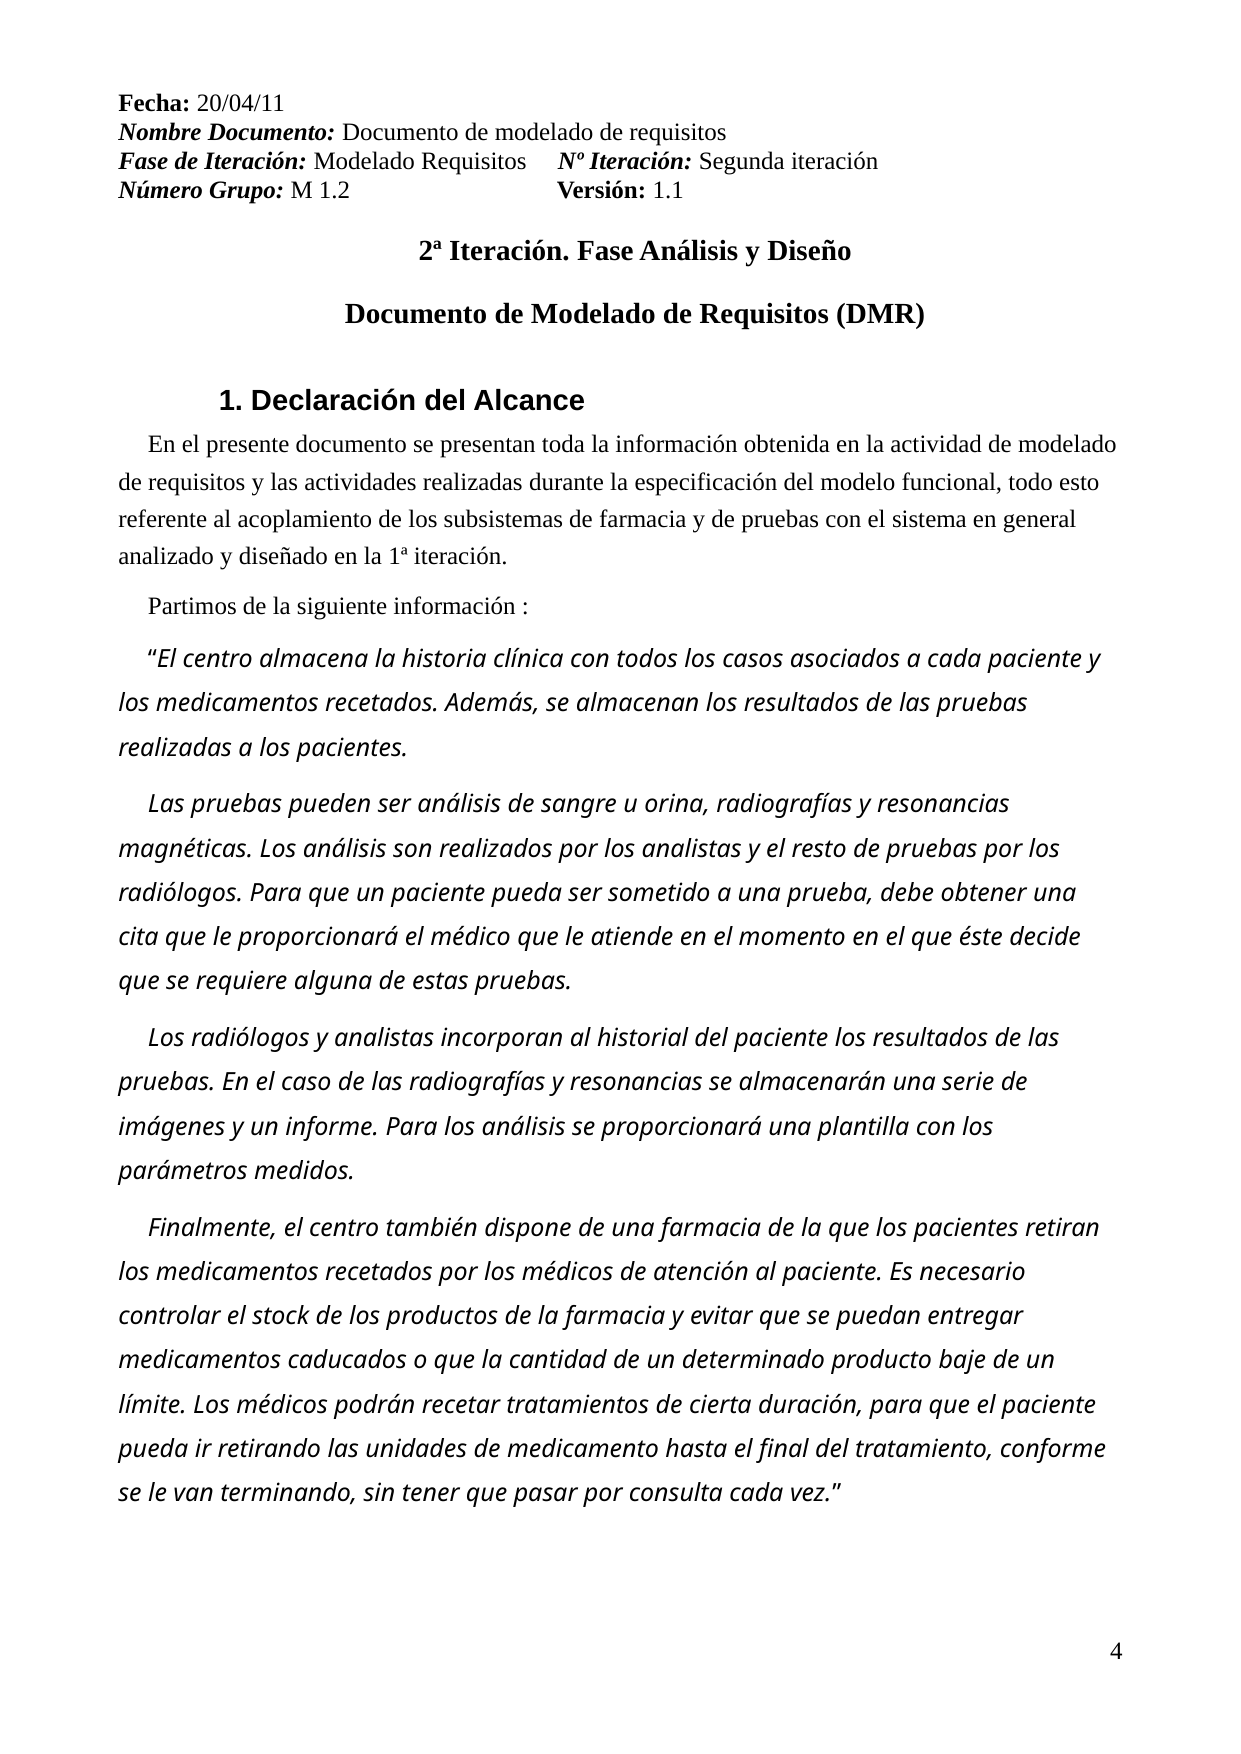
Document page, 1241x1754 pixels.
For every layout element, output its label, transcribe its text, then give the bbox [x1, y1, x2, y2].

text 2ª Iteración. Fase Análisis y Diseño [118, 233, 1122, 267]
text Las pruebas pueden ser análisis de sangre u orina, radiografías y resonancias magnéticas. Los análisis son realizados por los analistas y el resto de pruebas por los radiólogos. Para que un paciente pueda ser sometido a una prueba, debe obtener una cita que le proporcionará el médico que le atiende en el momento en el que éste decide que se requiere alguna de estas pruebas. [118, 786, 1122, 997]
text Documento de Modelado de Requisitos (DMR) [118, 296, 1122, 329]
text “El centro almacena la historia clínica con todos los casos asociados a cada paciente y los medicamentos recetados. Además, se almacenan los resultados de las pruebas realizadas a los pacientes. [118, 641, 1122, 763]
text En el presente documento se presentan toda la información obtenida en la actividad de modelado de requisitos y las actividades realizadas durante la especificación del modelo funcional, todo esto referente al acoplamiento de los subsistemas de farmacia y de pruebas con el sistema en general analizado y diseñado en la 1ª iteración. [118, 429, 1122, 570]
subtitle 1. Declaración del Alcance [163, 383, 1122, 417]
text Partimos de la siguiente información : [118, 591, 1122, 620]
text Los radiólogos y analistas incorporan al historial del paciente los resultados de las pruebas. En el caso de las radiografías y resonancias se almacenarán una serie de imágenes y un informe. Para los análisis se proporcionará una plantilla con los parámetros medidos. [118, 1020, 1122, 1187]
text Finalmente, el centro también dispone de una farmacia de la que los pacientes retiran los medicamentos recetados por los médicos de atención al paciente. Es necesario controlar el stock de los productos de la farmacia y evitar que se puedan entregar medicamentos caducados o que la cantidad de un determinado producto baje de un límite. Los médicos podrán recetar tratamientos de cierta duración, para que el paciente pueda ir retirando las unidades de medicamento hasta el final del tratamiento, conforme se le van terminando, sin tener que pasar por consulta cada vez.” [118, 1209, 1122, 1509]
